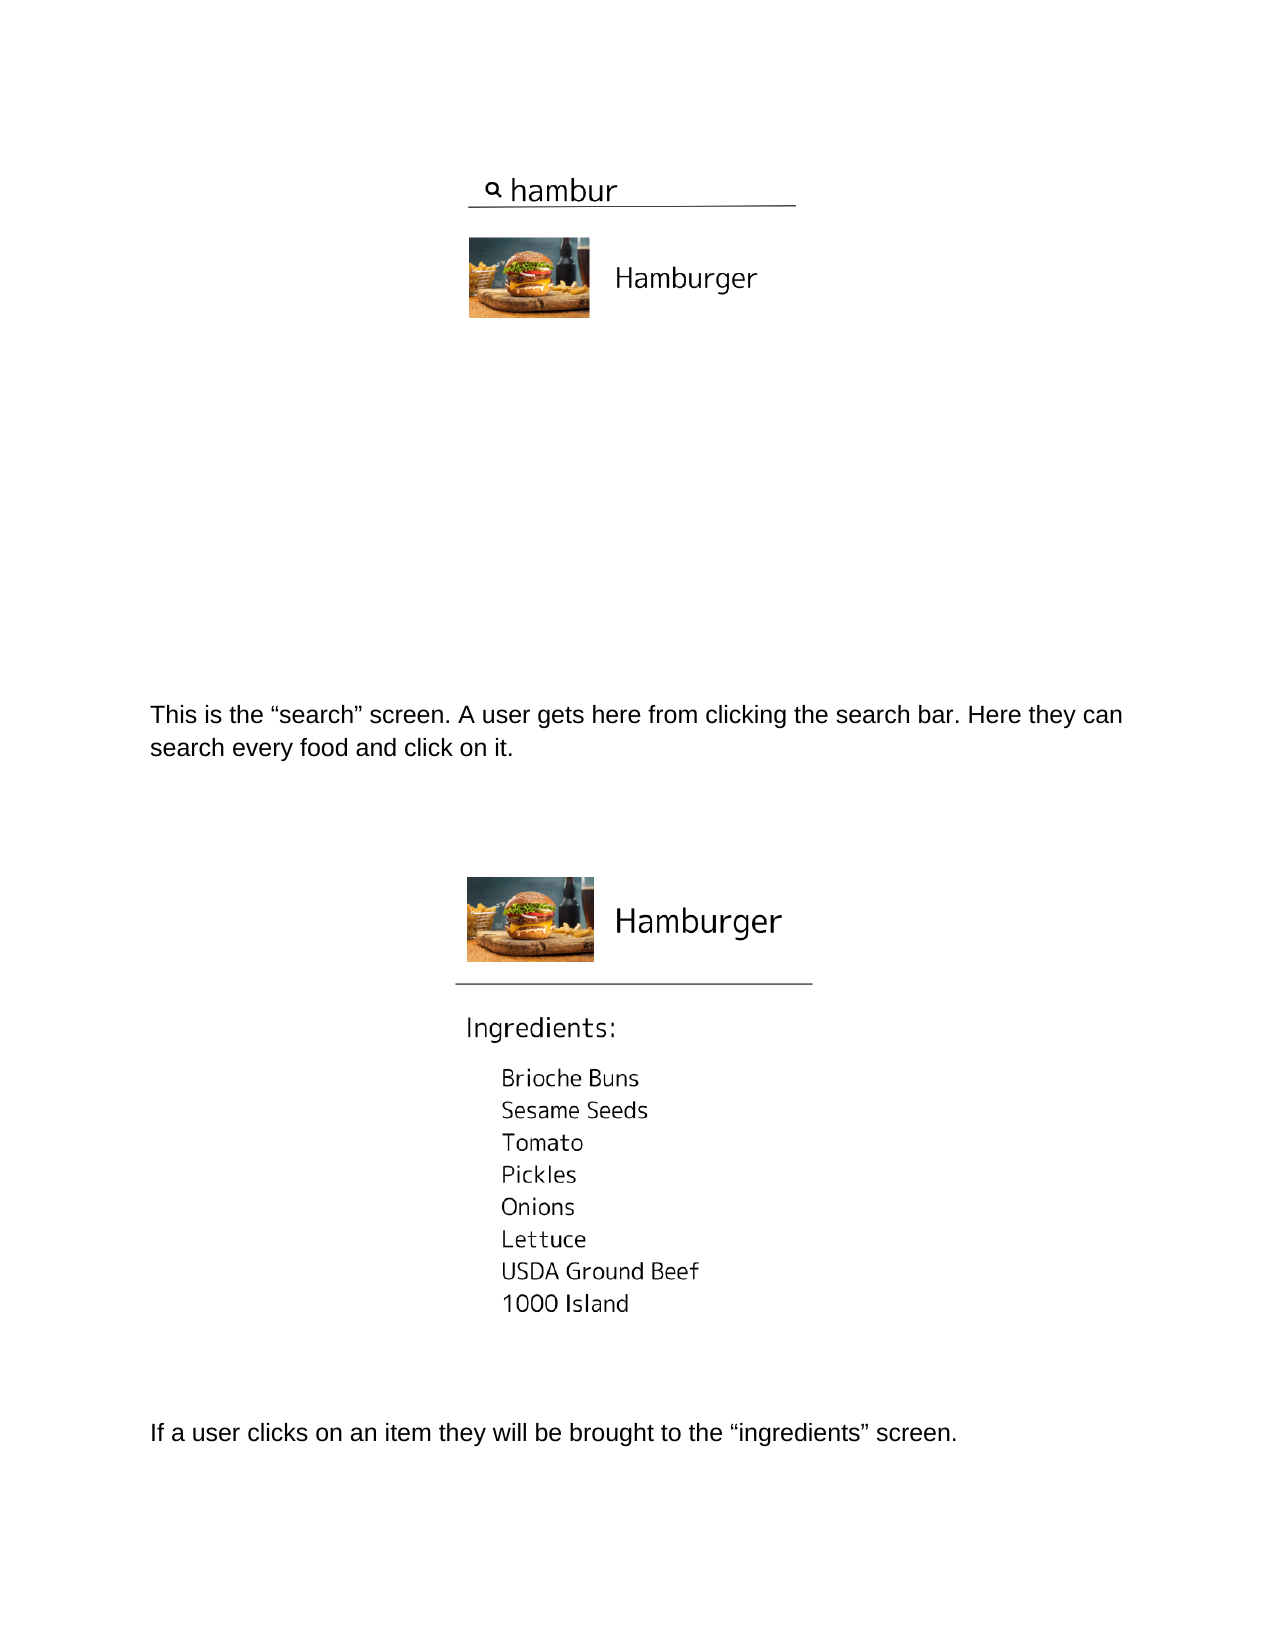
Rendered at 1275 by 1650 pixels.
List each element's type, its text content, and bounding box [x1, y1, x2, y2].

picture [450, 150, 826, 676]
text This is the “search” screen. A user gets here from clicking the search bar. Here they can search every food and click on it. [150, 700, 1125, 762]
text If a user clicks on an item they will be brought to the “ingredients” screen. [150, 1418, 1125, 1446]
picture [439, 838, 836, 1393]
